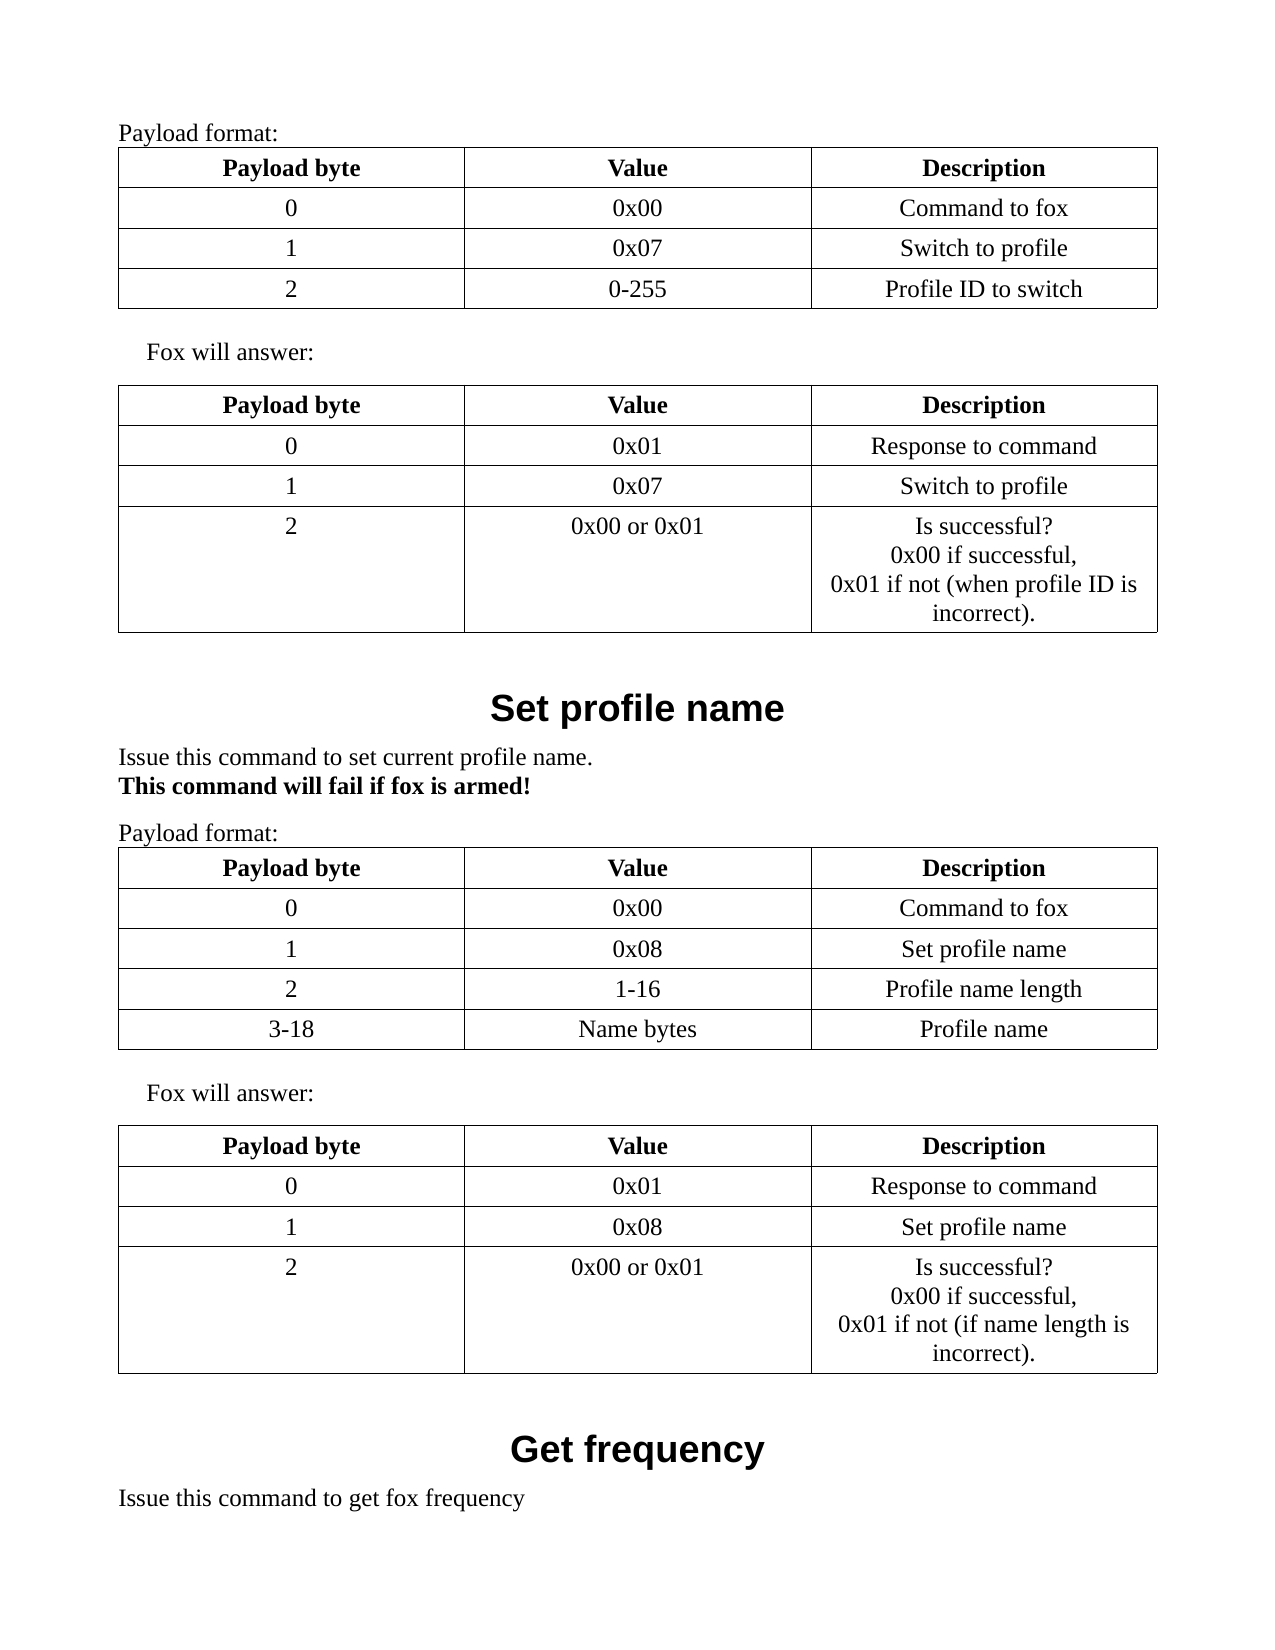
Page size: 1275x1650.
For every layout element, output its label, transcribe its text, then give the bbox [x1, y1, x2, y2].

table_cell Profile name [812, 1010, 1157, 1049]
table_cell 0x01 [465, 1167, 811, 1206]
table_header Description [812, 1126, 1157, 1166]
table_cell Profile name length [812, 969, 1157, 1008]
text Issue this command to get fox frequency [118, 1483, 1157, 1511]
table_header Value [465, 386, 811, 425]
table_cell 3-18 [119, 1010, 464, 1049]
table_cell 0x07 [465, 229, 811, 268]
table_cell Set profile name [812, 929, 1157, 968]
table_header Payload byte [119, 148, 464, 187]
table_cell 0 [119, 889, 464, 928]
table_header Description [812, 386, 1157, 425]
table_header Value [465, 1126, 811, 1166]
table_cell 0x00 [465, 889, 811, 928]
table_cell 1 [119, 929, 464, 968]
table_cell 2 [119, 269, 464, 308]
text Fox will answer: [118, 1078, 1157, 1106]
text Issue this command to set current profile name. [118, 742, 1157, 771]
table_header Payload byte [119, 386, 464, 425]
table_cell 0x00 or 0x01 [465, 1247, 811, 1373]
table_cell Profile ID to switch [812, 269, 1157, 308]
table_cell Switch to profile [812, 229, 1157, 268]
table_cell 0 [119, 188, 464, 227]
table_cell 0x08 [465, 1207, 811, 1246]
table_cell 2 [119, 507, 464, 632]
text Payload format: [118, 818, 1157, 847]
table_cell 0-255 [465, 269, 811, 308]
table_cell 0 [119, 426, 464, 465]
text Fox will answer: [118, 337, 1157, 366]
text Payload format: [118, 118, 1157, 147]
table_cell 0x08 [465, 929, 811, 968]
table_cell Response to command [812, 1167, 1157, 1206]
table_cell Name bytes [465, 1010, 811, 1049]
table_cell 0x01 [465, 426, 811, 465]
table_cell 1-16 [465, 969, 811, 1008]
table_cell 2 [119, 1247, 464, 1373]
table_cell Command to fox [812, 188, 1157, 227]
table_header Payload byte [119, 848, 464, 887]
subtitle Get frequency [118, 1427, 1157, 1470]
table_cell 1 [119, 229, 464, 268]
table_cell 0x00 or 0x01 [465, 507, 811, 632]
table_header Value [465, 148, 811, 187]
table_header Description [812, 148, 1157, 187]
table_header Value [465, 848, 811, 887]
table_cell 1 [119, 466, 464, 506]
table_cell Is successful? 0x00 if successful, 0x01 if not (if name length is incorrect). [812, 1247, 1157, 1373]
table_cell 0 [119, 1167, 464, 1206]
table_cell Command to fox [812, 889, 1157, 928]
subtitle Set profile name [118, 686, 1157, 729]
table_cell Switch to profile [812, 466, 1157, 506]
table_header Payload byte [119, 1126, 464, 1166]
table_cell Is successful? 0x00 if successful, 0x01 if not (when profile ID is incorrect). [812, 507, 1157, 632]
table_cell Set profile name [812, 1207, 1157, 1246]
table_header Description [812, 848, 1157, 887]
text This command will fail if fox is armed! [118, 771, 1157, 799]
table_cell Response to command [812, 426, 1157, 465]
table_cell 1 [119, 1207, 464, 1246]
table_cell 0x00 [465, 188, 811, 227]
table_cell 2 [119, 969, 464, 1008]
table_cell 0x07 [465, 466, 811, 506]
